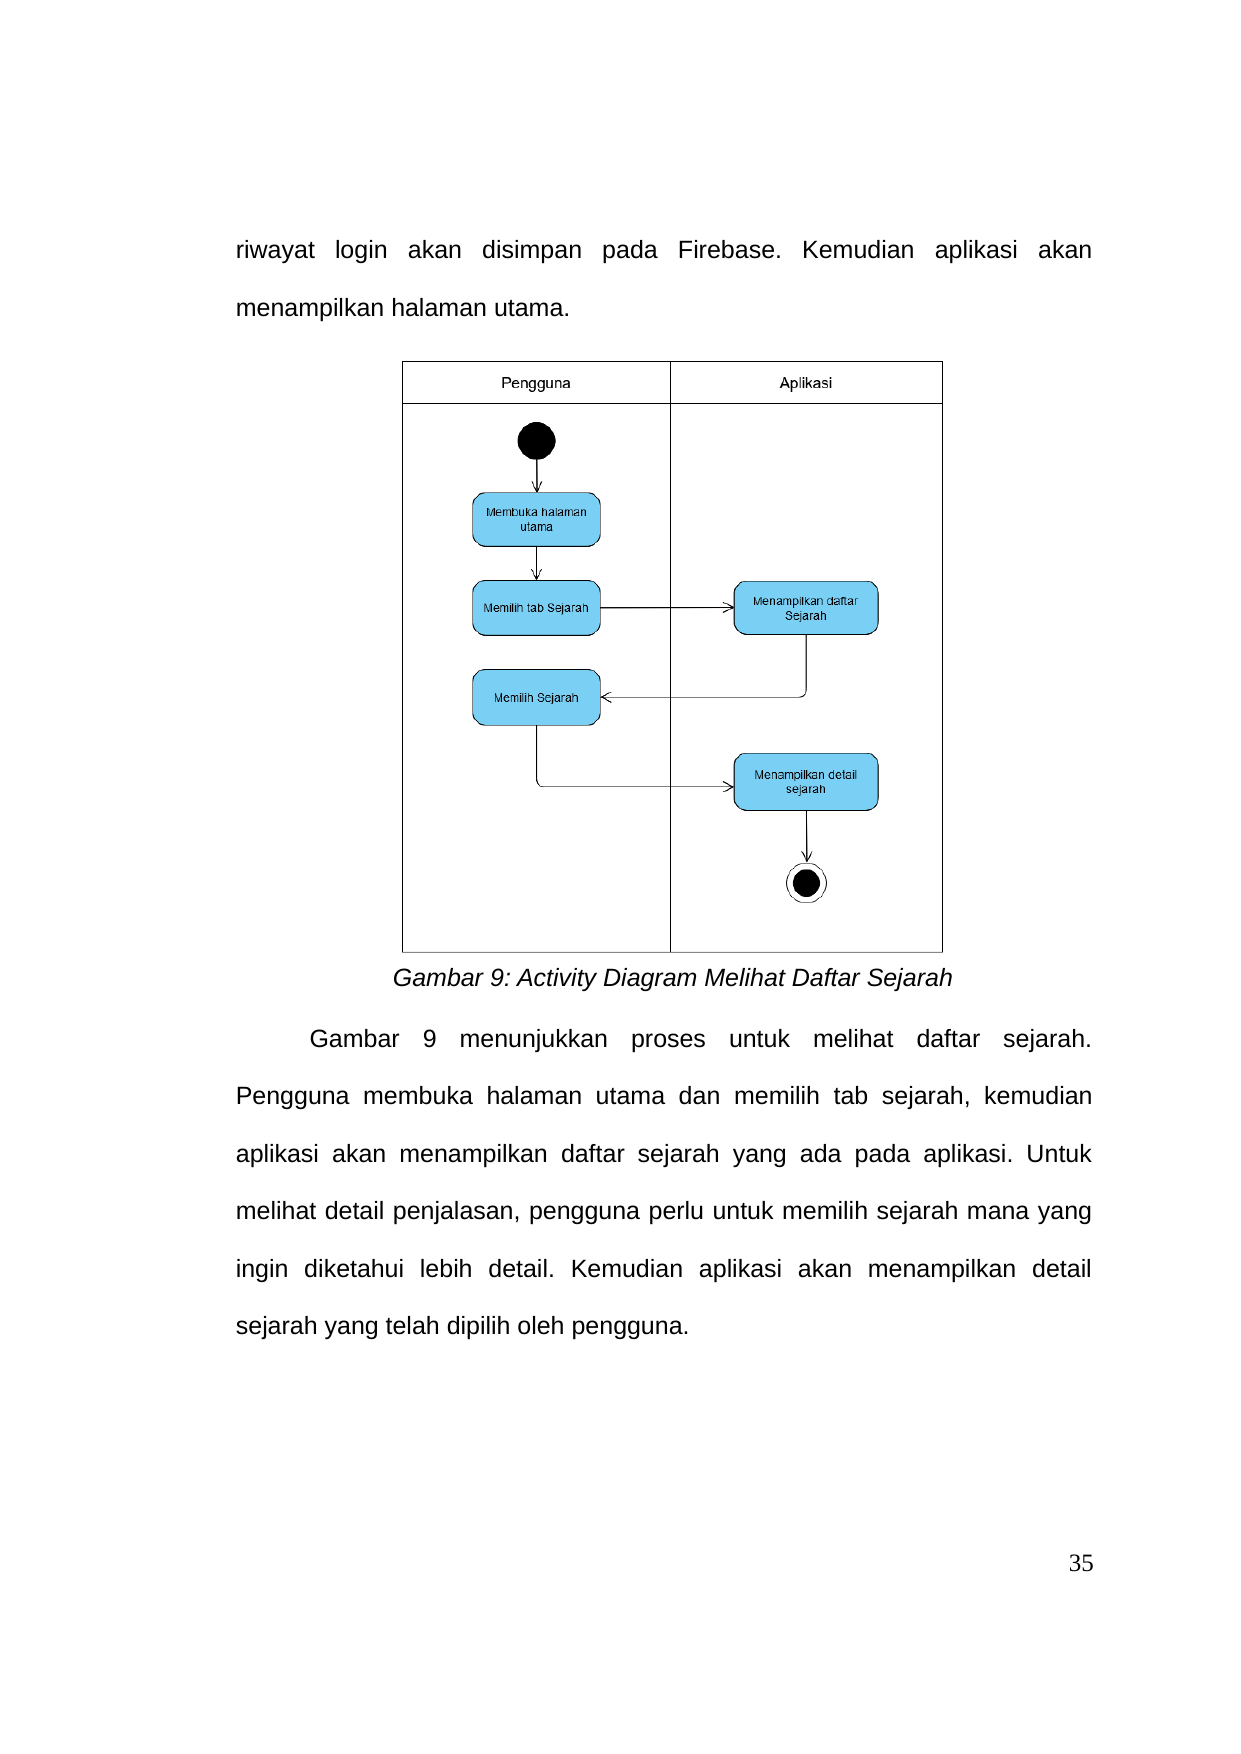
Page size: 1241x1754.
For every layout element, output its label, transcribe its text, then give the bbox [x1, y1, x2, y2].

text riwayat login akan disimpan pada Firebase. Kemudian aplikasi akan menampilkan halaman utama. [236, 236, 1093, 322]
text Gambar 9: Activity Diagram Melihat Daftar Sejarah [389, 964, 956, 992]
picture [389, 353, 957, 964]
text Gambar 9 menunjukkan proses untuk melihat daftar sejarah. Pengguna membuka halaman utama dan memilih tab sejarah, kemudian aplikasi akan menampilkan daftar sejarah yang ada pada aplikasi. Untuk melihat detail penjalasan, pengguna perlu untuk memilih sejarah mana yang ingin diketahui lebih detail. Kemudian aplikasi akan menampilkan detail sejarah yang telah dipilih oleh pengguna. [236, 338, 1093, 1340]
